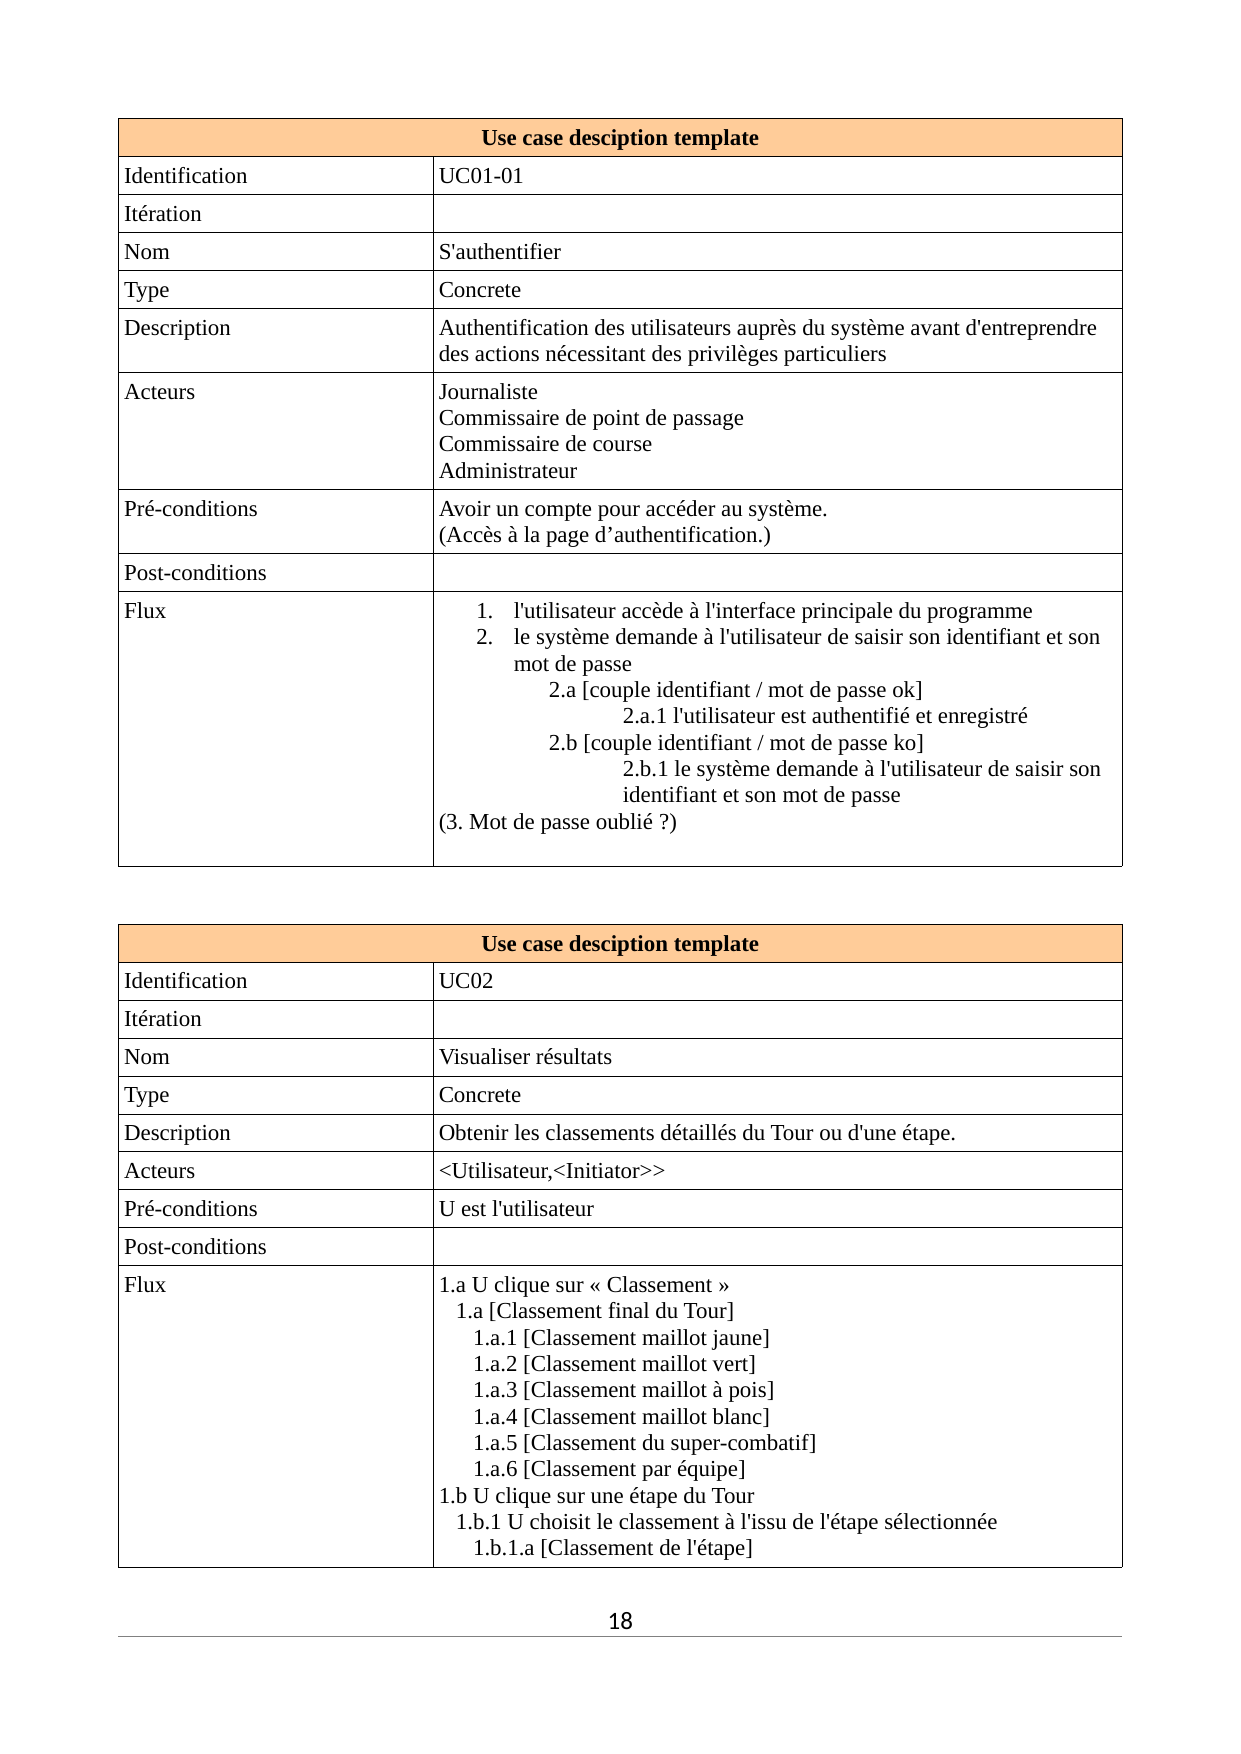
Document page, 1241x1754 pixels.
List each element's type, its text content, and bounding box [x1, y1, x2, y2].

table_cell Obtenir les classements détaillés du Tour ou d'une étape. [434, 1115, 1122, 1151]
table_cell Nom [119, 233, 433, 270]
table_cell Itération [119, 195, 433, 232]
table_cell Type [119, 1077, 433, 1113]
table_cell Description [119, 1115, 433, 1151]
table_cell Flux [119, 592, 433, 866]
table_cell Concrete [434, 271, 1122, 308]
table_cell [434, 1001, 1122, 1038]
table_cell Visualiser résultats [434, 1039, 1122, 1076]
table_cell [434, 195, 1122, 232]
table_cell Pré-conditions [119, 490, 433, 553]
table_cell Concrete [434, 1077, 1122, 1113]
table_cell [434, 554, 1122, 591]
table_cell Type [119, 271, 433, 308]
table_cell UC01-01 [434, 157, 1122, 194]
table_cell Flux [119, 1266, 433, 1567]
table_cell Acteurs [119, 1152, 433, 1189]
table_cell Description [119, 309, 433, 372]
table_cell Identification [119, 157, 433, 194]
table_cell Post-conditions [119, 1228, 433, 1265]
table_cell S'authentifier [434, 233, 1122, 270]
table_cell Authentification des utilisateurs auprès du système avant d'entreprendre des actions nécessitant des privilèges particuliers [434, 309, 1122, 372]
table_cell <Utilisateur,<Initiator>> [434, 1152, 1122, 1189]
table_header Use case desciption template [119, 925, 1122, 962]
table_cell Itération [119, 1001, 433, 1038]
table_cell U est l'utilisateur [434, 1190, 1122, 1227]
table_cell UC02 [434, 963, 1122, 1000]
table_cell [434, 1228, 1122, 1265]
table_header Use case desciption template [119, 119, 1122, 156]
table_cell Avoir un compte pour accéder au système. (Accès à la page d’authentification.) [434, 490, 1122, 553]
table_cell Journaliste Commissaire de point de passage Commissaire de course Administrateur [434, 373, 1122, 489]
table_cell l'utilisateur accède à l'interface principale du programme le système demande à l'utilisateur de saisir son identifiant et son mot de passe 2.a [couple identifiant / mot de passe ok] 2.a.1 l'utilisateur est authentifié et enregistré 2.b [couple identifiant / mot de passe ko] 2.b.1 le système demande à l'utilisateur de saisir son identifiant et son mot de passe (3. Mot de passe oublié ?) [434, 592, 1122, 866]
table_cell Post-conditions [119, 554, 433, 591]
table_cell Nom [119, 1039, 433, 1076]
table_cell Pré-conditions [119, 1190, 433, 1227]
table_cell Identification [119, 963, 433, 1000]
table_cell 1.a U clique sur « Classement » 1.a [Classement final du Tour] 1.a.1 [Classement maillot jaune] 1.a.2 [Classement maillot vert] 1.a.3 [Classement maillot à pois] 1.a.4 [Classement maillot blanc] 1.a.5 [Classement du super-combatif] 1.a.6 [Classement par équipe] 1.b U clique sur une étape du Tour 1.b.1 U choisit le classement à l'issu de l'étape sélectionnée 1.b.1.a [Classement de l'étape] [434, 1266, 1122, 1567]
table_cell Acteurs [119, 373, 433, 489]
